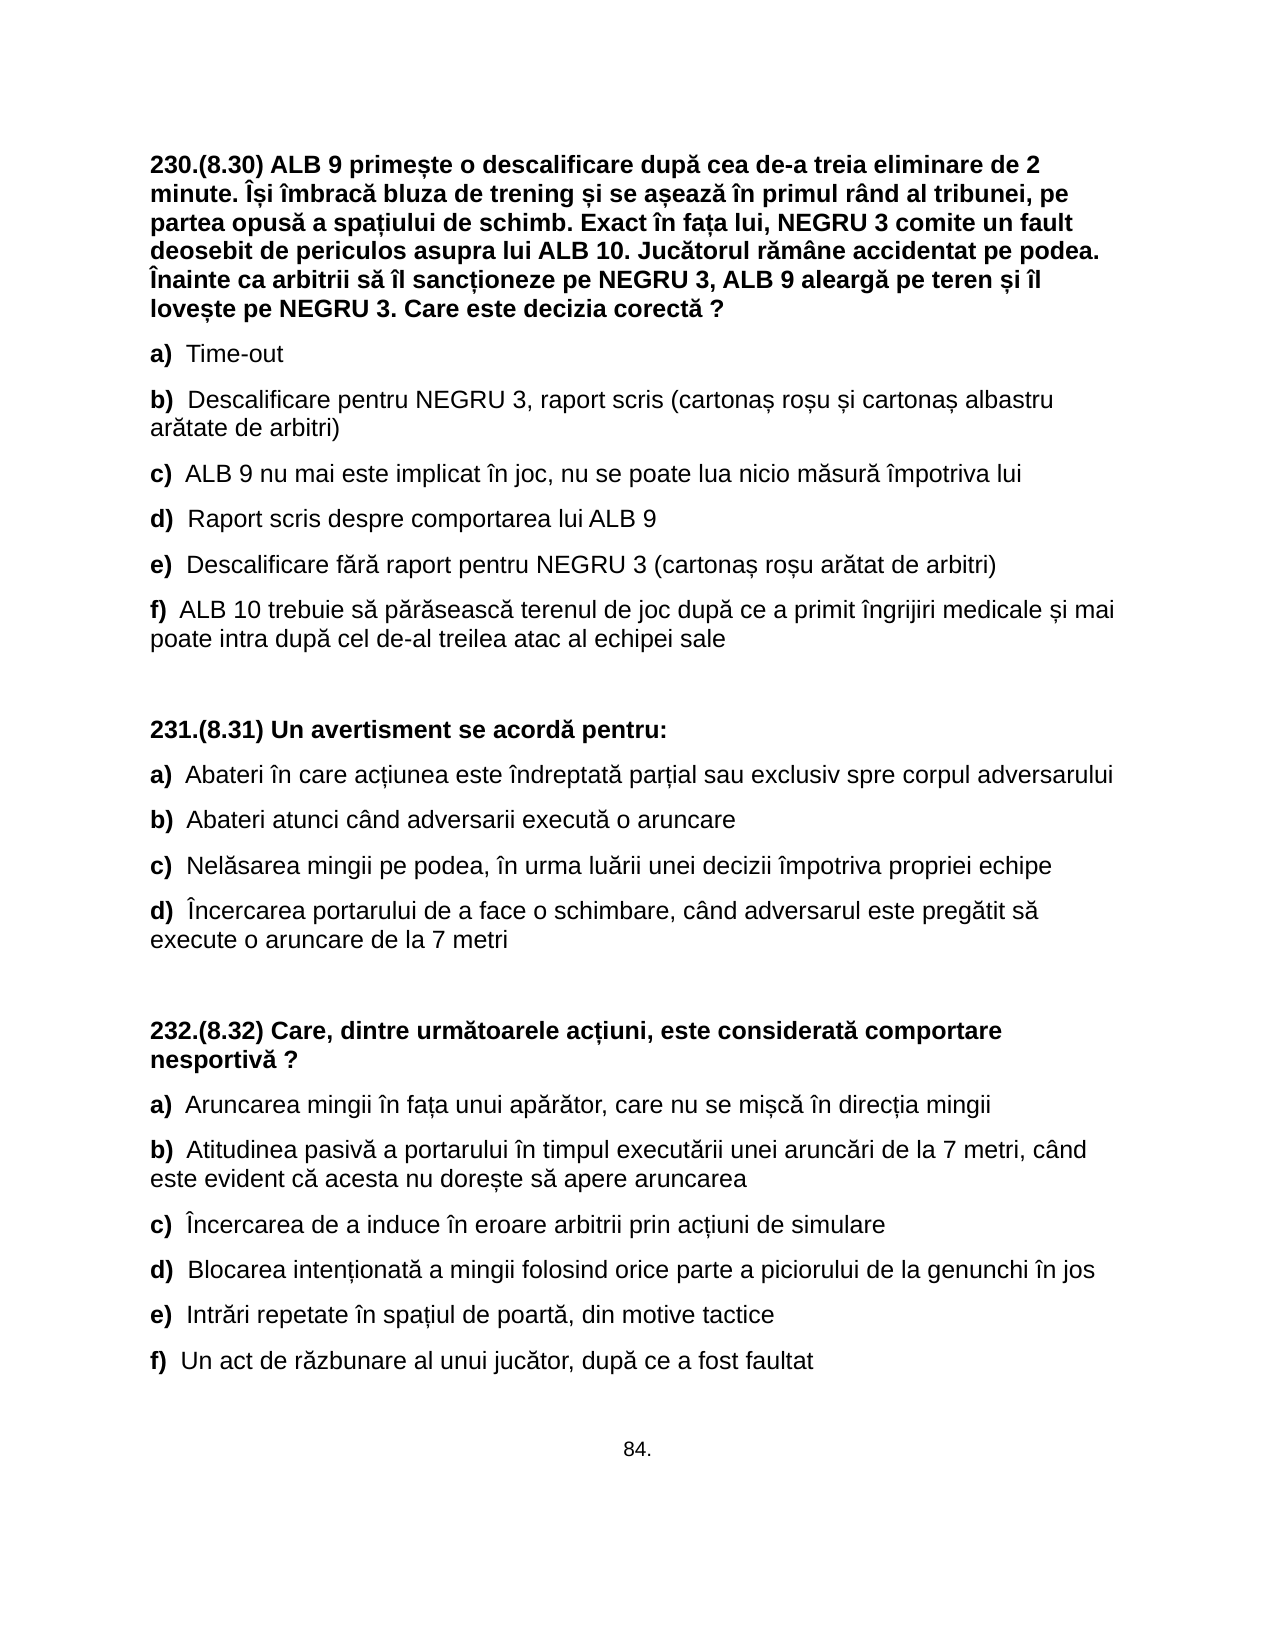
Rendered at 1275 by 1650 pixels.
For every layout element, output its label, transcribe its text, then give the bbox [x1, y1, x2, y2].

text 230.(8.30) ALB 9 primește o descalificare după cea de-a treia eliminare de 2 minute. Își îmbracă bluza de trening și se așează în primul rând al tribunei, pe partea opusă a spațiului de schimb. Exact în fața lui, NEGRU 3 comite un fault deosebit de periculos asupra lui ALB 10. Jucătorul rămâne accidentat pe podea. Înainte ca arbitrii să îl sancționeze pe NEGRU 3, ALB 9 aleargă pe teren și îl lovește pe NEGRU 3. Care este decizia corectă ? [150, 150, 1125, 322]
text a) Abateri în care acțiunea este îndreptată parțial sau exclusiv spre corpul adversarului [150, 760, 1125, 789]
text d) Încercarea portarului de a face o schimbare, când adversarul este pregătit să execute o aruncare de la 7 metri [150, 896, 1125, 954]
text 231.(8.31) Un avertisment se acordă pentru: [150, 714, 1125, 743]
text e) Intrări repetate în spațiul de poartă, din motive tactice [150, 1300, 1125, 1329]
text 232.(8.32) Care, dintre următoarele acțiuni, este considerată comportare nesportivă ? [150, 1016, 1125, 1073]
text b) Descalificare pentru NEGRU 3, raport scris (cartonaș roșu și cartonaș albastru arătate de arbitri) [150, 384, 1125, 442]
text e) Descalificare fără raport pentru NEGRU 3 (cartonaș roșu arătat de arbitri) [150, 549, 1125, 578]
text f) Un act de răzbunare al unui jucător, după ce a fost faultat [150, 1346, 1125, 1374]
text d) Raport scris despre comportarea lui ALB 9 [150, 504, 1125, 533]
text f) ALB 10 trebuie să părăsească terenul de joc după ce a primit îngrijiri medicale și mai poate intra după cel de-al treilea atac al echipei sale [150, 595, 1125, 652]
text b) Atitudinea pasivă a portarului în timpul executării unei aruncări de la 7 metri, când este evident că acesta nu dorește să apere aruncarea [150, 1135, 1125, 1193]
text b) Abateri atunci când adversarii execută o aruncare [150, 805, 1125, 834]
text c) Încercarea de a induce în eroare arbitrii prin acțiuni de simulare [150, 1209, 1125, 1238]
text d) Blocarea intenționată a mingii folosind orice parte a piciorului de la genunchi în jos [150, 1255, 1125, 1284]
text c) Nelăsarea mingii pe podea, în urma luării unei decizii împotriva propriei echipe [150, 851, 1125, 879]
text a) Aruncarea mingii în fața unui apărător, care nu se mișcă în direcția mingii [150, 1090, 1125, 1119]
text 84. [150, 1437, 1125, 1461]
text c) ALB 9 nu mai este implicat în joc, nu se poate lua nicio măsură împotriva lui [150, 459, 1125, 487]
text a) Time-out [150, 339, 1125, 368]
